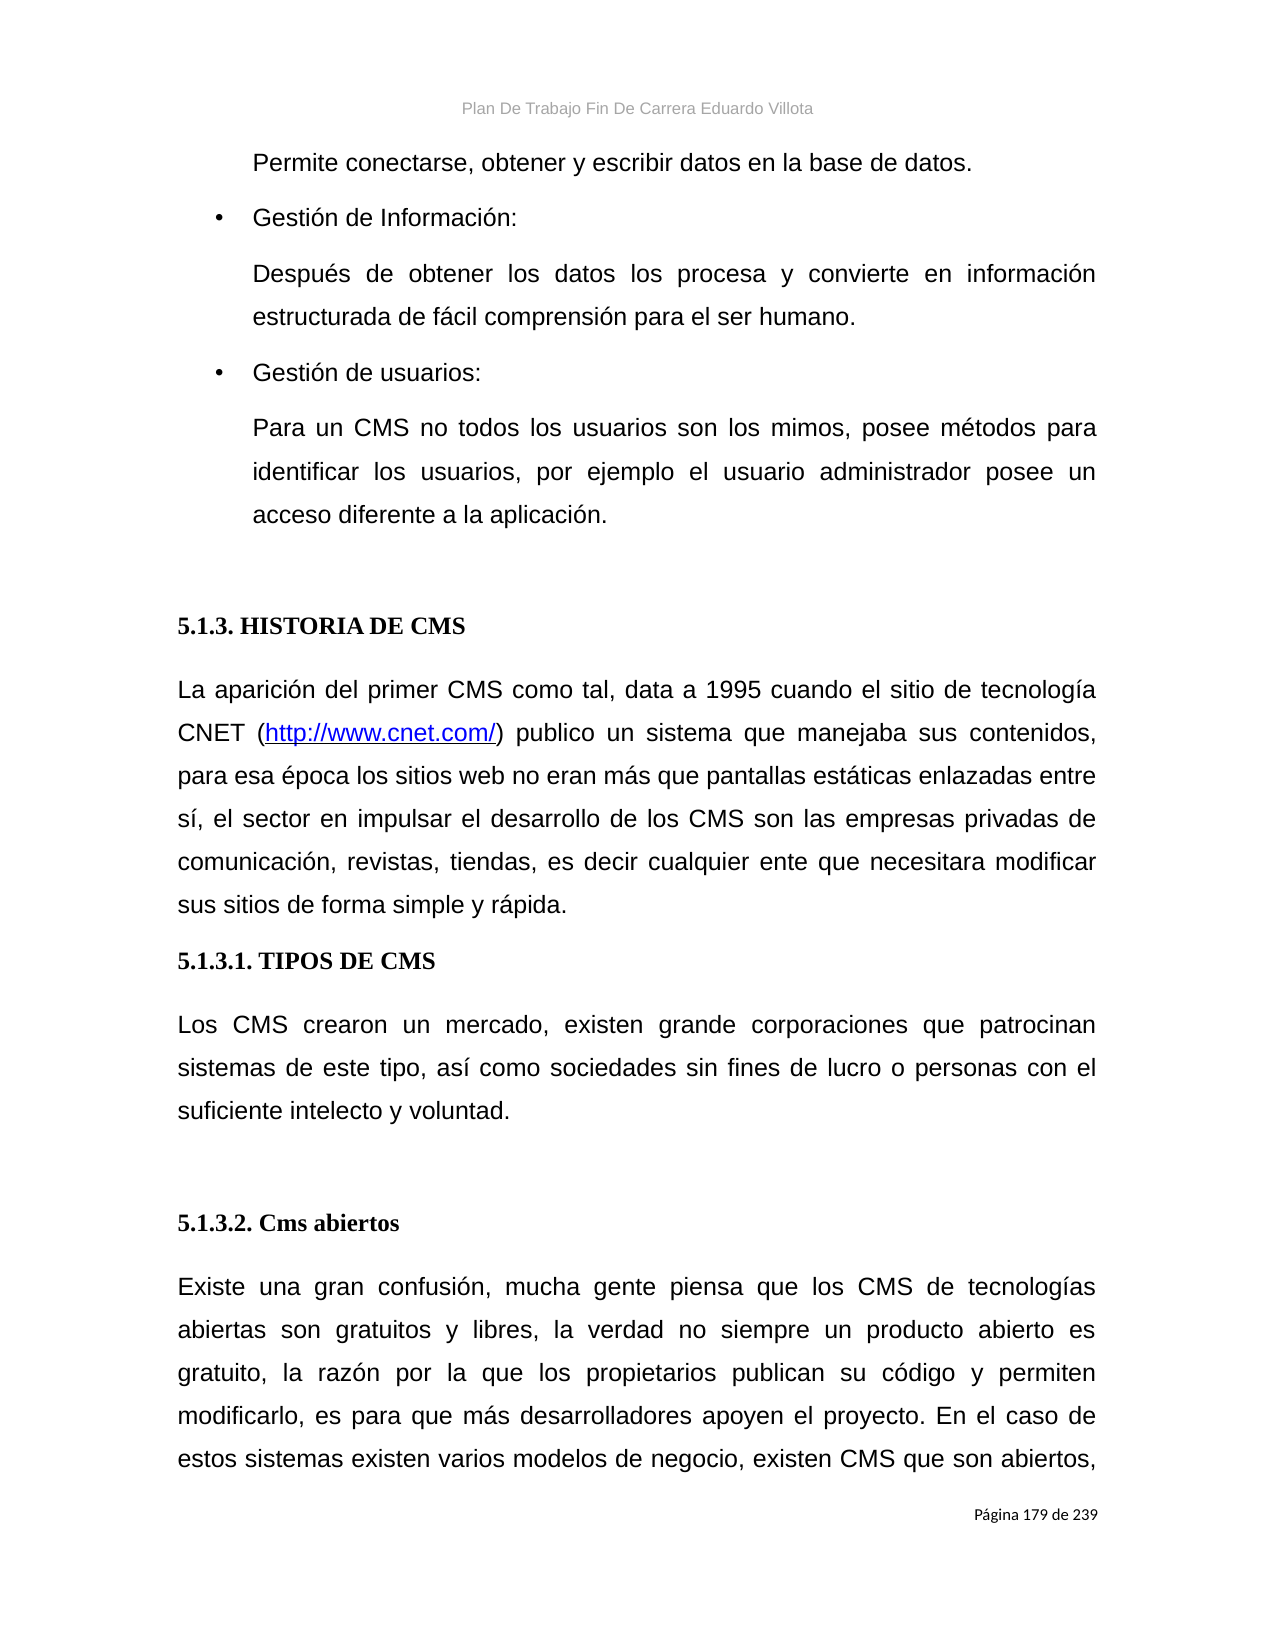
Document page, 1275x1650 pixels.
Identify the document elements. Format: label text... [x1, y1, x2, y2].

list Gestión de Información: [215, 203, 1098, 232]
text Los CMS crearon un mercado, existen grande corporaciones que patrocinan sistemas de este tipo, así como sociedades sin fines de lucro o personas con el suficiente intelecto y voluntad. [177, 1010, 1098, 1125]
text 5.1.3.2. Cms abiertos [177, 1208, 1098, 1236]
text 5.1.3. HISTORIA DE CMS [177, 611, 1098, 640]
list Gestión de usuarios: [215, 358, 1098, 387]
text 5.1.3.1. TIPOS DE CMS [177, 946, 1098, 975]
list Para un CMS no todos los usuarios son los mimos, posee métodos para identificar los usuarios, por ejemplo el usuario administrador posee un acceso diferente a la aplicación. [215, 413, 1098, 528]
text La aparición del primer CMS como tal, data a 1995 cuando el sitio de tecnología CNET (http://www.cnet.com/) publico un sistema que manejaba sus contenidos, para esa época los sitios web no eran más que pantallas estáticas enlazadas entre sí, el sector en impulsar el desarrollo de los CMS son las empresas privadas de comunicación, revistas, tiendas, es decir cualquier ente que necesitara modificar sus sitios de forma simple y rápida. [177, 675, 1098, 919]
text Existe una gran confusión, mucha gente piensa que los CMS de tecnologías abiertas son gratuitos y libres, la verdad no siempre un producto abierto es gratuito, la razón por la que los propietarios publican su código y permiten modificarlo, es para que más desarrolladores apoyen el proyecto. En el caso de estos sistemas existen varios modelos de negocio, existen CMS que son abiertos, [177, 1272, 1098, 1473]
list Después de obtener los datos los procesa y convierte en información estructurada de fácil comprensión para el ser humano. [215, 259, 1098, 331]
list Permite conectarse, obtener y escribir datos en la base de datos. [215, 148, 1098, 176]
